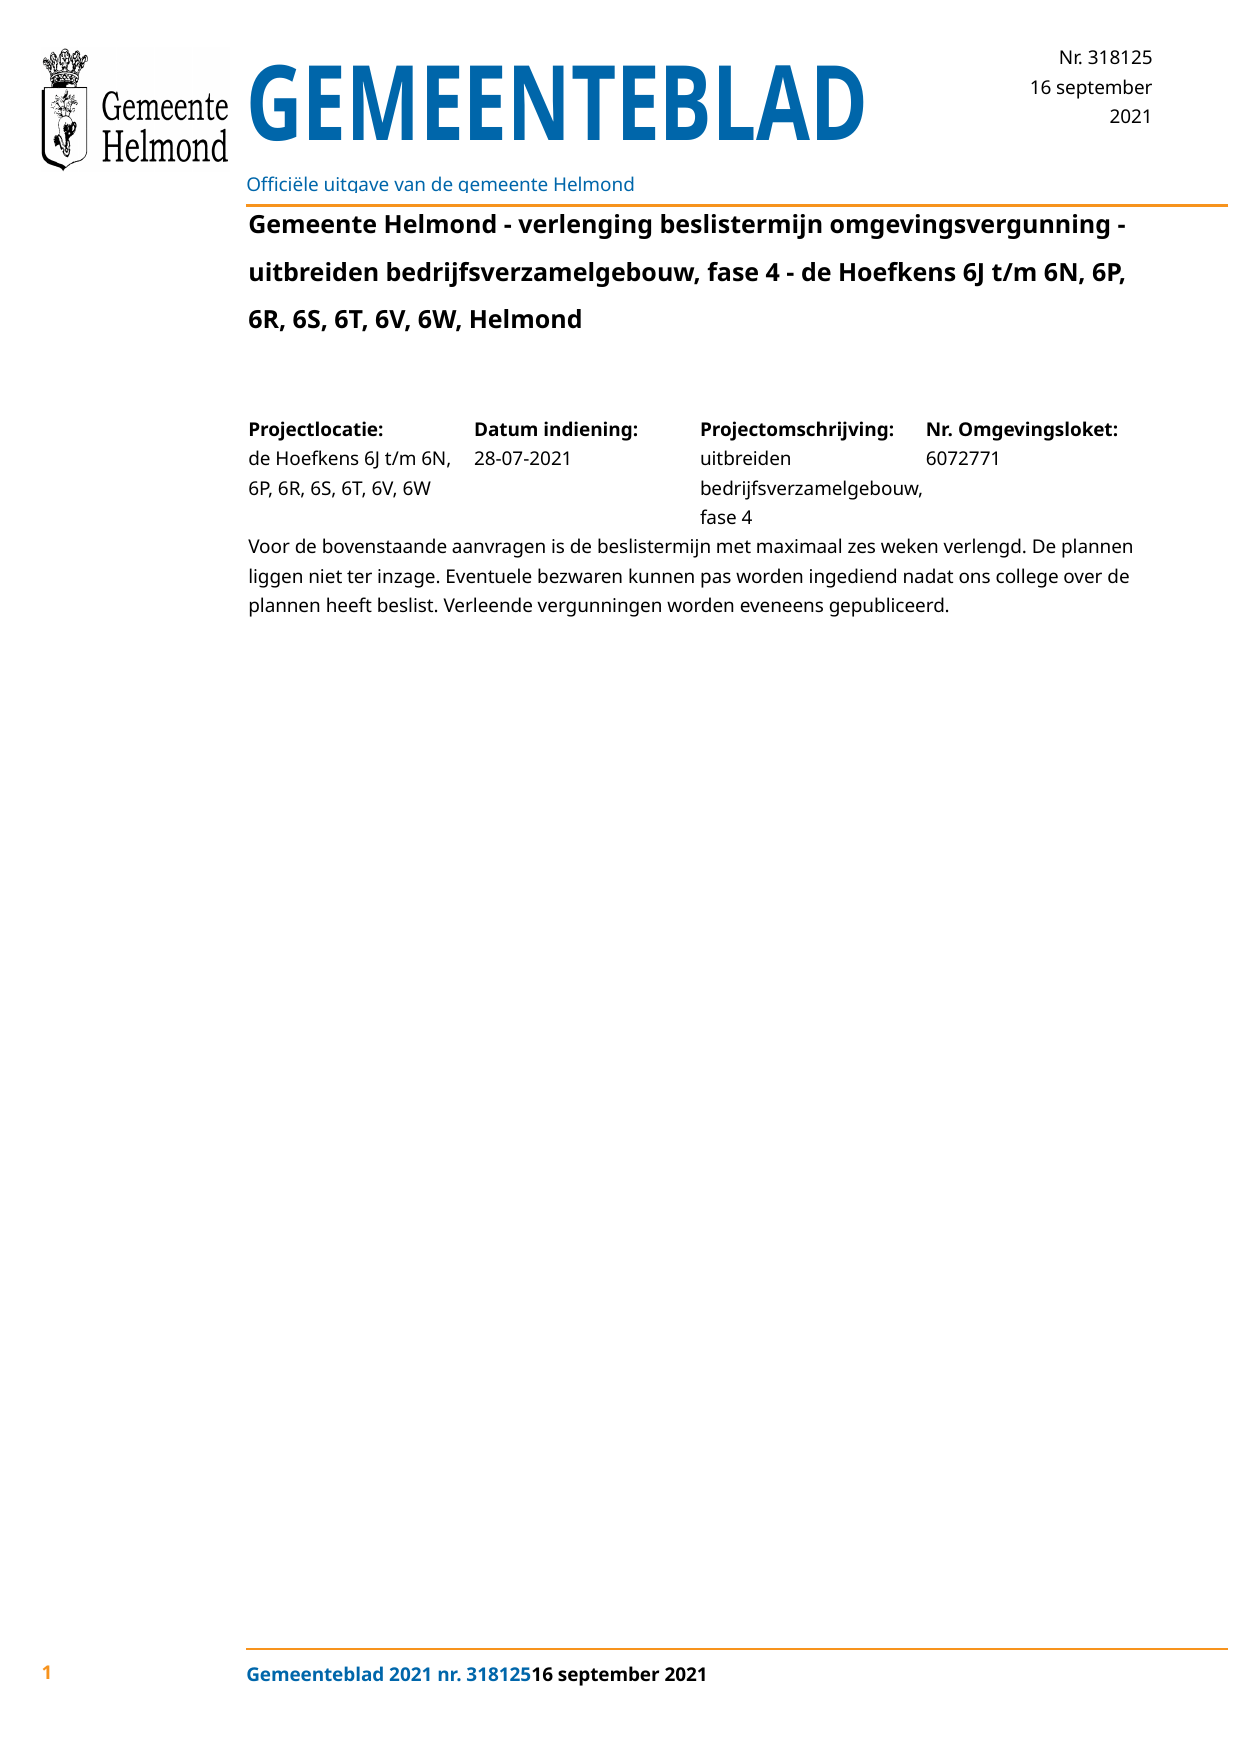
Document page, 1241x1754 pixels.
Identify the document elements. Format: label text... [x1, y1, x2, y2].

table_header Projectomschrijving: [700, 416, 926, 442]
table_header uitbreiden bedrijfsverzamelgebouw, fase 4 [700, 445, 926, 530]
table_header 28-07-2021 [474, 445, 700, 530]
table_header Projectlocatie: [248, 416, 474, 442]
picture [41, 47, 231, 172]
table_header 6072771 [926, 445, 1152, 530]
text Voor de bovenstaande aanvragen is de beslistermijn met maximaal zes weken verlengd. De plannen liggen niet ter inzage. Eventuele bezwaren kunnen pas worden ingediend nadat ons college over de plannen heeft beslist. Verleende vergunningen worden eveneens gepubliceerd. [248, 533, 1152, 618]
table_header Datum indiening: [474, 416, 700, 442]
table_header Nr. Omgevingsloket: [926, 416, 1152, 442]
table_header de Hoefkens 6J t/m 6N, 6P, 6R, 6S, 6T, 6V, 6W [248, 445, 474, 530]
text Gemeente Helmond - verlenging beslistermijn omgevingsvergunning - uitbreiden bedrijfsverzamelgebouw, fase 4 - de Hoefkens 6J t/m 6N, 6P, 6R, 6S, 6T, 6V, 6W, Helmond [248, 207, 1152, 336]
